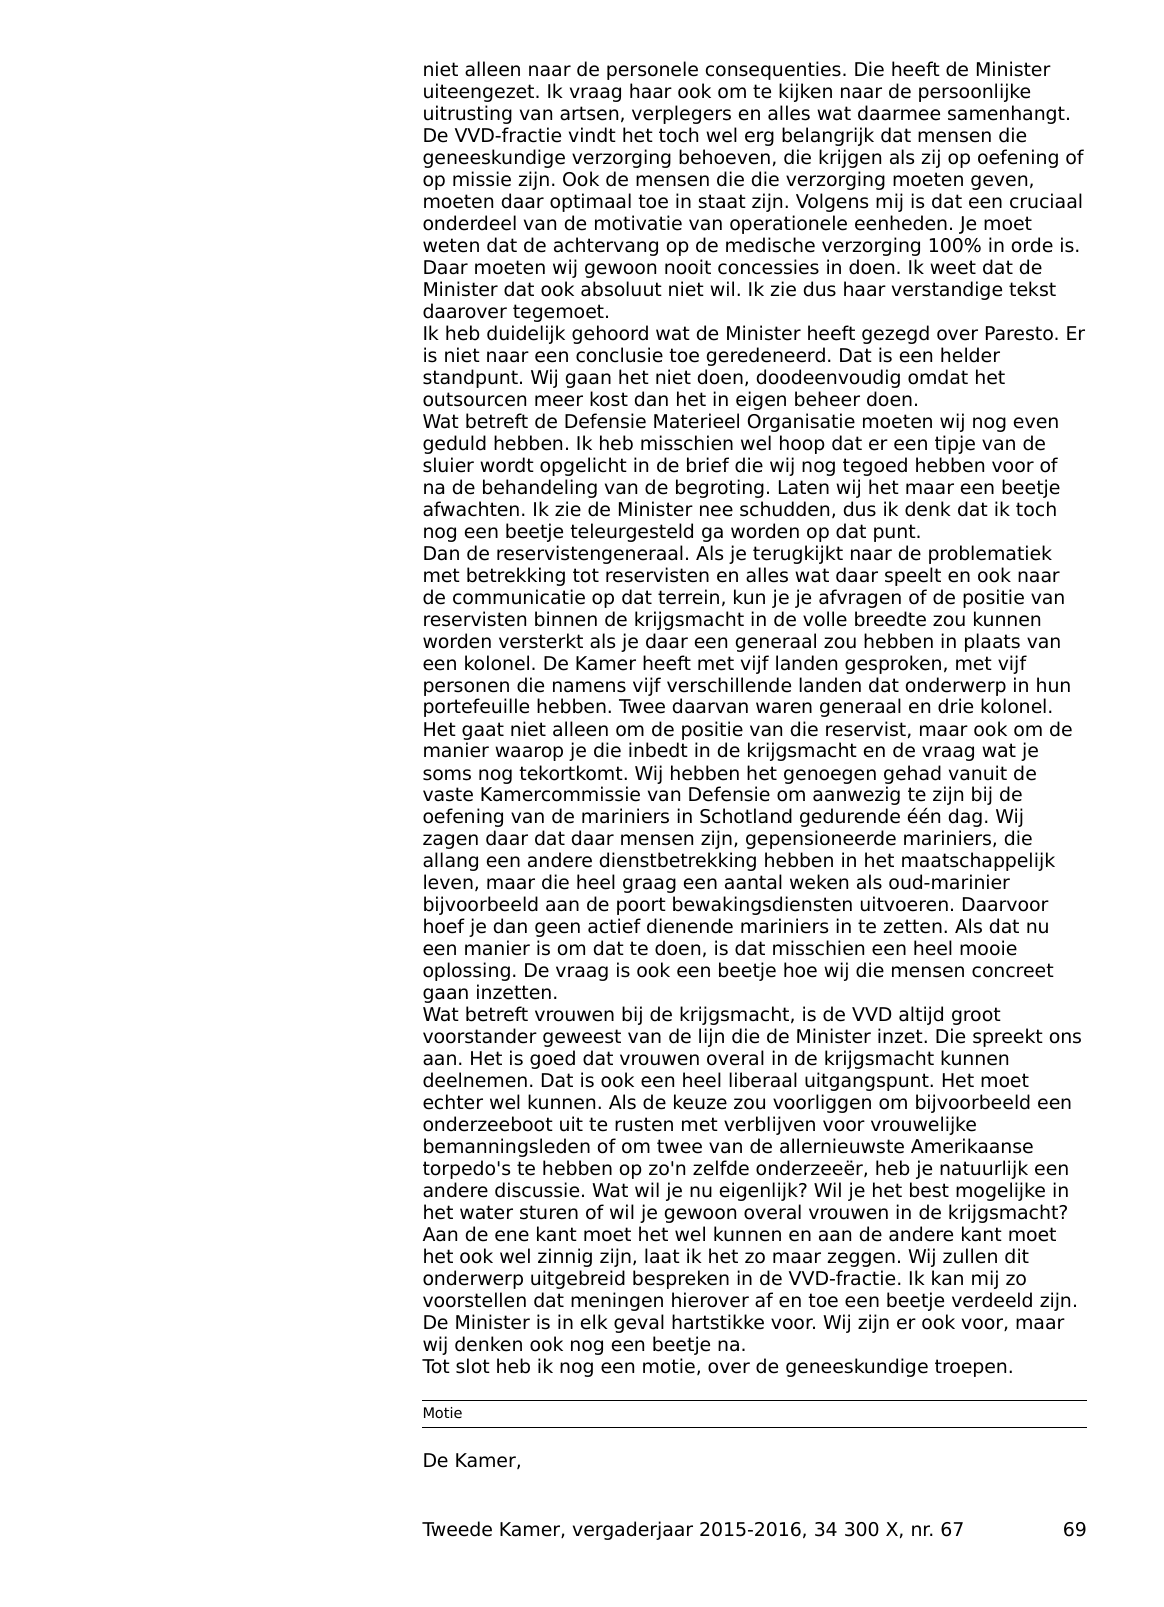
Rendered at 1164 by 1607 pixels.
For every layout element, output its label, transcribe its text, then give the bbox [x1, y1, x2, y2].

text De Kamer, [422, 1450, 1087, 1472]
text Wat betreft de Defensie Materieel Organisatie moeten wij nog even geduld hebben. Ik heb misschien wel hoop dat er een tipje van de sluier wordt opgelicht in de brief die wij nog tegoed hebben voor of na de behandeling van de begroting. Laten wij het maar een beetje afwachten. Ik zie de Minister nee schudden, dus ik denk dat ik toch nog een beetje teleurgesteld ga worden op dat punt. [422, 411, 1087, 543]
text Ik heb duidelijk gehoord wat de Minister heeft gezegd over Paresto. Er is niet naar een conclusie toe geredeneerd. Dat is een helder standpunt. Wij gaan het niet doen, doodeenvoudig omdat het outsourcen meer kost dan het in eigen beheer doen. [422, 323, 1087, 411]
text Tot slot heb ik nog een motie, over de geneeskundige troepen. [422, 1356, 1087, 1378]
text Wat betreft vrouwen bij de krijgsmacht, is de VVD altijd groot voorstander geweest van de lijn die de Minister inzet. Die spreekt ons aan. Het is goed dat vrouwen overal in de krijgsmacht kunnen deelnemen. Dat is ook een heel liberaal uitgangspunt. Het moet echter wel kunnen. Als de keuze zou voorliggen om bijvoorbeeld een onderzeeboot uit te rusten met verblijven voor vrouwelijke bemanningsleden of om twee van de allernieuwste Amerikaanse torpedo's te hebben op zo'n zelfde onderzeeër, heb je natuurlijk een andere discussie. Wat wil je nu eigenlijk? Wil je het best mogelijke in het water sturen of wil je gewoon overal vrouwen in de krijgsmacht? Aan de ene kant moet het wel kunnen en aan de andere kant moet het ook wel zinnig zijn, laat ik het zo maar zeggen. Wij zullen dit onderwerp uitgebreid bespreken in de VVD-fractie. Ik kan mij zo voorstellen dat meningen hierover af en toe een beetje verdeeld zijn. De Minister is in elk geval hartstikke voor. Wij zijn er ook voor, maar wij denken ook nog een beetje na. [422, 1004, 1087, 1356]
table_header Motie [422, 1401, 1087, 1427]
text Dan de reservistengeneraal. Als je terugkijkt naar de problematiek met betrekking tot reservisten en alles wat daar speelt en ook naar de communicatie op dat terrein, kun je je afvragen of de positie van reservisten binnen de krijgsmacht in de volle breedte zou kunnen worden versterkt als je daar een generaal zou hebben in plaats van een kolonel. De Kamer heeft met vijf landen gesproken, met vijf personen die namens vijf verschillende landen dat onderwerp in hun portefeuille hebben. Twee daarvan waren generaal en drie kolonel. Het gaat niet alleen om de positie van die reservist, maar ook om de manier waarop je die inbedt in de krijgsmacht en de vraag wat je soms nog tekortkomt. Wij hebben het genoegen gehad vanuit de vaste Kamercommissie van Defensie om aanwezig te zijn bij de oefening van de mariniers in Schotland gedurende één dag. Wij zagen daar dat daar mensen zijn, gepensioneerde mariniers, die allang een andere dienstbetrekking hebben in het maatschappelijk leven, maar die heel graag een aantal weken als oud-marinier bijvoorbeeld aan de poort bewakingsdiensten uitvoeren. Daarvoor hoef je dan geen actief dienende mariniers in te zetten. Als dat nu een manier is om dat te doen, is dat misschien een heel mooie oplossing. De vraag is ook een beetje hoe wij die mensen concreet gaan inzetten. [422, 543, 1087, 1004]
text niet alleen naar de personele consequenties. Die heeft de Minister uiteengezet. Ik vraag haar ook om te kijken naar de persoonlijke uitrusting van artsen, verplegers en alles wat daarmee samenhangt. De VVD-fractie vindt het toch wel erg belangrijk dat mensen die geneeskundige verzorging behoeven, die krijgen als zij op oefening of op missie zijn. Ook de mensen die die verzorging moeten geven, moeten daar optimaal toe in staat zijn. Volgens mij is dat een cruciaal onderdeel van de motivatie van operationele eenheden. Je moet weten dat de achtervang op de medische verzorging 100% in orde is. Daar moeten wij gewoon nooit concessies in doen. Ik weet dat de Minister dat ook absoluut niet wil. Ik zie dus haar verstandige tekst daarover tegemoet. [422, 59, 1087, 323]
